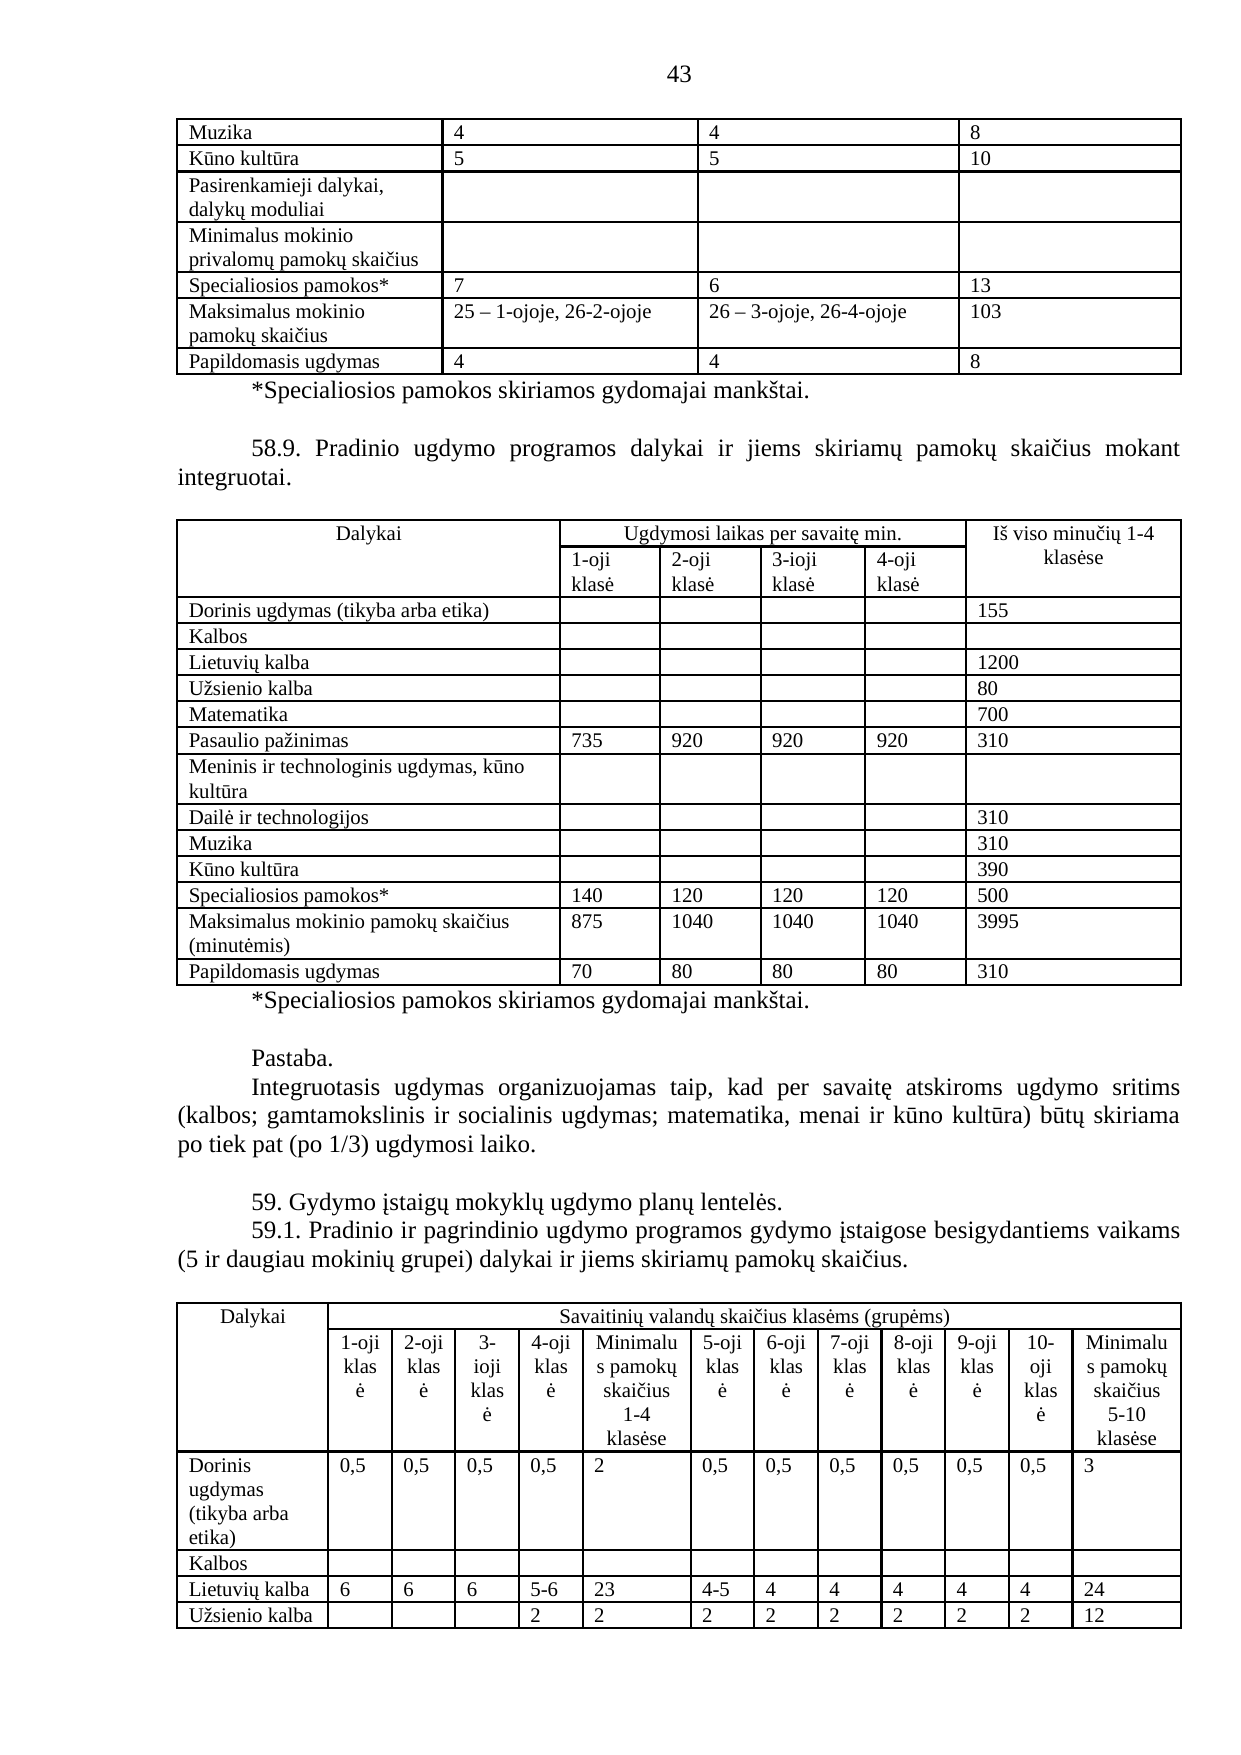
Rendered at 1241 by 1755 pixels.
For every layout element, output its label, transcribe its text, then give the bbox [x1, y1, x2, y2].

table_cell 120 [762, 883, 864, 907]
table_cell [444, 173, 697, 221]
table_cell Kalbos [178, 1551, 327, 1575]
table_cell Lietuvių kalba [178, 1577, 327, 1601]
table_cell [561, 598, 659, 622]
table_cell [762, 755, 864, 803]
table_cell 920 [762, 728, 864, 752]
table_cell [661, 624, 760, 648]
table_cell 23 [584, 1577, 690, 1601]
table_cell Meninis ir technologinis ugdymas, kūno kultūra [178, 755, 559, 803]
table_cell [866, 676, 965, 700]
table_cell 4 [946, 1577, 1008, 1601]
table_cell [1074, 1551, 1180, 1575]
table_cell 0,5 [393, 1453, 454, 1549]
table_cell [561, 702, 659, 726]
table_cell 8-oji klasė [883, 1330, 944, 1450]
table_cell [866, 624, 965, 648]
table_cell 920 [661, 728, 760, 752]
table_cell Muzika [178, 831, 559, 855]
table_cell 4 [1010, 1577, 1071, 1601]
table_cell [883, 1551, 944, 1575]
table_cell 4 [819, 1577, 880, 1601]
table_cell [699, 223, 958, 271]
table_cell [960, 173, 1180, 221]
table_cell [755, 1551, 817, 1575]
table_cell [762, 805, 864, 829]
table_cell [561, 650, 659, 674]
table_cell 120 [866, 883, 965, 907]
table_cell 4-oji klasė [520, 1330, 582, 1450]
table_cell Muzika [178, 120, 441, 144]
table_cell [456, 1603, 518, 1627]
table_cell 70 [561, 960, 659, 983]
table_cell 3-ioji klasė [762, 548, 864, 596]
table_cell 6 [699, 273, 958, 297]
table_cell 1-oji klasė [329, 1330, 391, 1450]
table_cell 0,5 [946, 1453, 1008, 1549]
table_cell Minimalus pamokų skaičius 5-10 klasėse [1074, 1330, 1180, 1450]
table_cell [661, 676, 760, 700]
table_cell 310 [967, 728, 1180, 752]
table_cell 2 [584, 1453, 690, 1549]
table_header Savaitinių valandų skaičius klasėms (grupėms) [329, 1304, 1180, 1328]
table_cell [444, 223, 697, 271]
table_cell Kūno kultūra [178, 857, 559, 881]
table_cell [393, 1551, 454, 1575]
table_header Ugdymosi laikas per savaitę min. [561, 521, 965, 545]
table_cell [456, 1551, 518, 1575]
table_cell [661, 831, 760, 855]
table_cell [661, 650, 760, 674]
text *Specialiosios pamokos skiriamos gydomajai mankštai. [177, 986, 1181, 1014]
table_cell Kūno kultūra [178, 146, 441, 170]
table_cell [661, 857, 760, 881]
table_cell Papildomasis ugdymas [178, 960, 559, 983]
table_cell 5-oji klasė [692, 1330, 753, 1450]
table_cell [561, 831, 659, 855]
table_cell 0,5 [883, 1453, 944, 1549]
table_cell 1040 [661, 909, 760, 957]
table_cell [946, 1551, 1008, 1575]
text 59.1. Pradinio ir pagrindinio ugdymo programos gydymo įstaigose besigydantiems vaikams (5 ir daugiau mokinių grupei) dalykai ir jiems skiriamų pamokų skaičius. [177, 1216, 1181, 1273]
table_cell 5-6 [520, 1577, 582, 1601]
table_cell [762, 702, 864, 726]
table_cell [561, 624, 659, 648]
table_cell 4 [755, 1577, 817, 1601]
table_cell 2-oji klasė [393, 1330, 454, 1450]
table_cell 700 [967, 702, 1180, 726]
table_cell [866, 857, 965, 881]
table_cell [762, 598, 864, 622]
table_cell 4-5 [692, 1577, 753, 1601]
table_cell [866, 598, 965, 622]
table_cell [866, 755, 965, 803]
table_cell 4 [444, 349, 697, 373]
table_cell Užsienio kalba [178, 676, 559, 700]
table_cell [661, 598, 760, 622]
table_cell Lietuvių kalba [178, 650, 559, 674]
table_cell Specialiosios pamokos* [178, 273, 441, 297]
table_cell [692, 1551, 753, 1575]
table_cell Maksimalus mokinio pamokų skaičius (minutėmis) [178, 909, 559, 957]
table_cell 140 [561, 883, 659, 907]
table_cell 310 [967, 960, 1180, 983]
table_cell 80 [661, 960, 760, 983]
table_cell Dorinis ugdymas (tikyba arba etika) [178, 1453, 327, 1549]
table_cell 5 [444, 146, 697, 170]
table_cell Maksimalus mokinio pamokų skaičius [178, 299, 441, 347]
table_cell 0,5 [692, 1453, 753, 1549]
table_cell [699, 173, 958, 221]
table_cell 6 [456, 1577, 518, 1601]
table_cell [866, 702, 965, 726]
table_cell [762, 650, 864, 674]
table_cell [819, 1551, 880, 1575]
table_cell Pasaulio pažinimas [178, 728, 559, 752]
table_cell 12 [1074, 1603, 1180, 1627]
table_cell [762, 676, 864, 700]
table_cell 80 [866, 960, 965, 983]
table_cell [762, 831, 864, 855]
table_cell 310 [967, 805, 1180, 829]
table_cell [967, 624, 1180, 648]
table_cell 6-oji klasė [755, 1330, 817, 1450]
table_cell [393, 1603, 454, 1627]
table_cell Minimalus pamokų skaičius 1-4 klasėse [584, 1330, 690, 1450]
table_cell 120 [661, 883, 760, 907]
text 59. Gydymo įstaigų mokyklų ugdymo planų lentelės. [177, 1187, 1181, 1216]
table_cell 2-oji klasė [661, 548, 760, 596]
table_cell 0,5 [755, 1453, 817, 1549]
table_cell 4-oji klasė [866, 548, 965, 596]
table_cell [967, 755, 1180, 803]
table_cell 6 [329, 1577, 391, 1601]
table_cell 3-ioji klasė [456, 1330, 518, 1450]
table_cell 25 – 1-ojoje, 26-2-ojoje [444, 299, 697, 347]
table_cell [561, 755, 659, 803]
table_cell 26 – 3-ojoje, 26-4-ojoje [699, 299, 958, 347]
table_cell 4 [883, 1577, 944, 1601]
table_cell [762, 624, 864, 648]
table_cell 4 [699, 120, 958, 144]
table_cell 310 [967, 831, 1180, 855]
table_cell [1010, 1551, 1071, 1575]
table_cell 3995 [967, 909, 1180, 957]
table_cell 5 [699, 146, 958, 170]
table_cell 155 [967, 598, 1180, 622]
table_cell 1-oji klasė [561, 548, 659, 596]
table_cell [329, 1551, 391, 1575]
table_cell 2 [584, 1603, 690, 1627]
table_cell 390 [967, 857, 1180, 881]
table_cell 2 [1010, 1603, 1071, 1627]
text Integruotasis ugdymas organizuojamas taip, kad per savaitę atskiroms ugdymo sritims (kalbos; gamtamokslinis ir socialinis ugdymas; matematika, menai ir kūno kultūra) būtų skiriama po tiek pat (po 1/3) ugdymosi laiko. [177, 1072, 1181, 1158]
table_cell Papildomasis ugdymas [178, 349, 441, 373]
table_cell Matematika [178, 702, 559, 726]
table_cell 1040 [866, 909, 965, 957]
table_cell [584, 1551, 690, 1575]
table_cell [520, 1551, 582, 1575]
table_cell 9-oji klasė [946, 1330, 1008, 1450]
table_cell 4 [444, 120, 697, 144]
table_cell 6 [393, 1577, 454, 1601]
table_cell 2 [520, 1603, 582, 1627]
table_cell [661, 702, 760, 726]
table_header Iš viso minučių 1-4 klasėse [967, 521, 1180, 596]
table_cell 80 [967, 676, 1180, 700]
table_cell 0,5 [329, 1453, 391, 1549]
table_cell 920 [866, 728, 965, 752]
table_cell 7-oji klasė [819, 1330, 880, 1450]
table_cell 875 [561, 909, 659, 957]
table_cell [960, 223, 1180, 271]
table_cell 735 [561, 728, 659, 752]
table_cell 1040 [762, 909, 864, 957]
text Pastaba. [177, 1043, 1181, 1072]
table_cell 7 [444, 273, 697, 297]
table_cell 0,5 [520, 1453, 582, 1549]
table_cell [661, 805, 760, 829]
table_cell 0,5 [456, 1453, 518, 1549]
table_cell 4 [699, 349, 958, 373]
table_cell Pasirenkamieji dalykai, dalykų moduliai [178, 173, 441, 221]
table_cell [561, 857, 659, 881]
table_cell 0,5 [1010, 1453, 1071, 1549]
table_cell 103 [960, 299, 1180, 347]
table_cell Specialiosios pamokos* [178, 883, 559, 907]
table_cell 2 [755, 1603, 817, 1627]
table_cell 2 [946, 1603, 1008, 1627]
table_cell 8 [960, 349, 1180, 373]
table_cell [561, 805, 659, 829]
table_cell Užsienio kalba [178, 1603, 327, 1627]
table_cell Minimalus mokinio privalomų pamokų skaičius [178, 223, 441, 271]
table_cell 1200 [967, 650, 1180, 674]
table_cell Dailė ir technologijos [178, 805, 559, 829]
table_cell [866, 831, 965, 855]
table_cell 13 [960, 273, 1180, 297]
table_cell Kalbos [178, 624, 559, 648]
table_cell [866, 805, 965, 829]
table_cell 2 [819, 1603, 880, 1627]
table_header Dalykai [178, 521, 559, 596]
table_cell 10 [960, 146, 1180, 170]
table_cell [762, 857, 864, 881]
table_cell 24 [1074, 1577, 1180, 1601]
table_cell Dorinis ugdymas (tikyba arba etika) [178, 598, 559, 622]
table_cell 0,5 [819, 1453, 880, 1549]
table_cell [866, 650, 965, 674]
text 58.9. Pradinio ugdymo programos dalykai ir jiems skiriamų pamokų skaičius mokant integruotai. [177, 433, 1181, 490]
table_cell [561, 676, 659, 700]
table_header Dalykai [178, 1304, 327, 1450]
table_cell 500 [967, 883, 1180, 907]
table_cell [329, 1603, 391, 1627]
table_cell [661, 755, 760, 803]
table_cell 8 [960, 120, 1180, 144]
table_cell 3 [1074, 1453, 1180, 1549]
text *Specialiosios pamokos skiriamos gydomajai mankštai. [177, 375, 1181, 404]
table_cell 80 [762, 960, 864, 983]
table_cell 2 [883, 1603, 944, 1627]
table_cell 2 [692, 1603, 753, 1627]
table_cell 10-oji klasė [1010, 1330, 1071, 1450]
